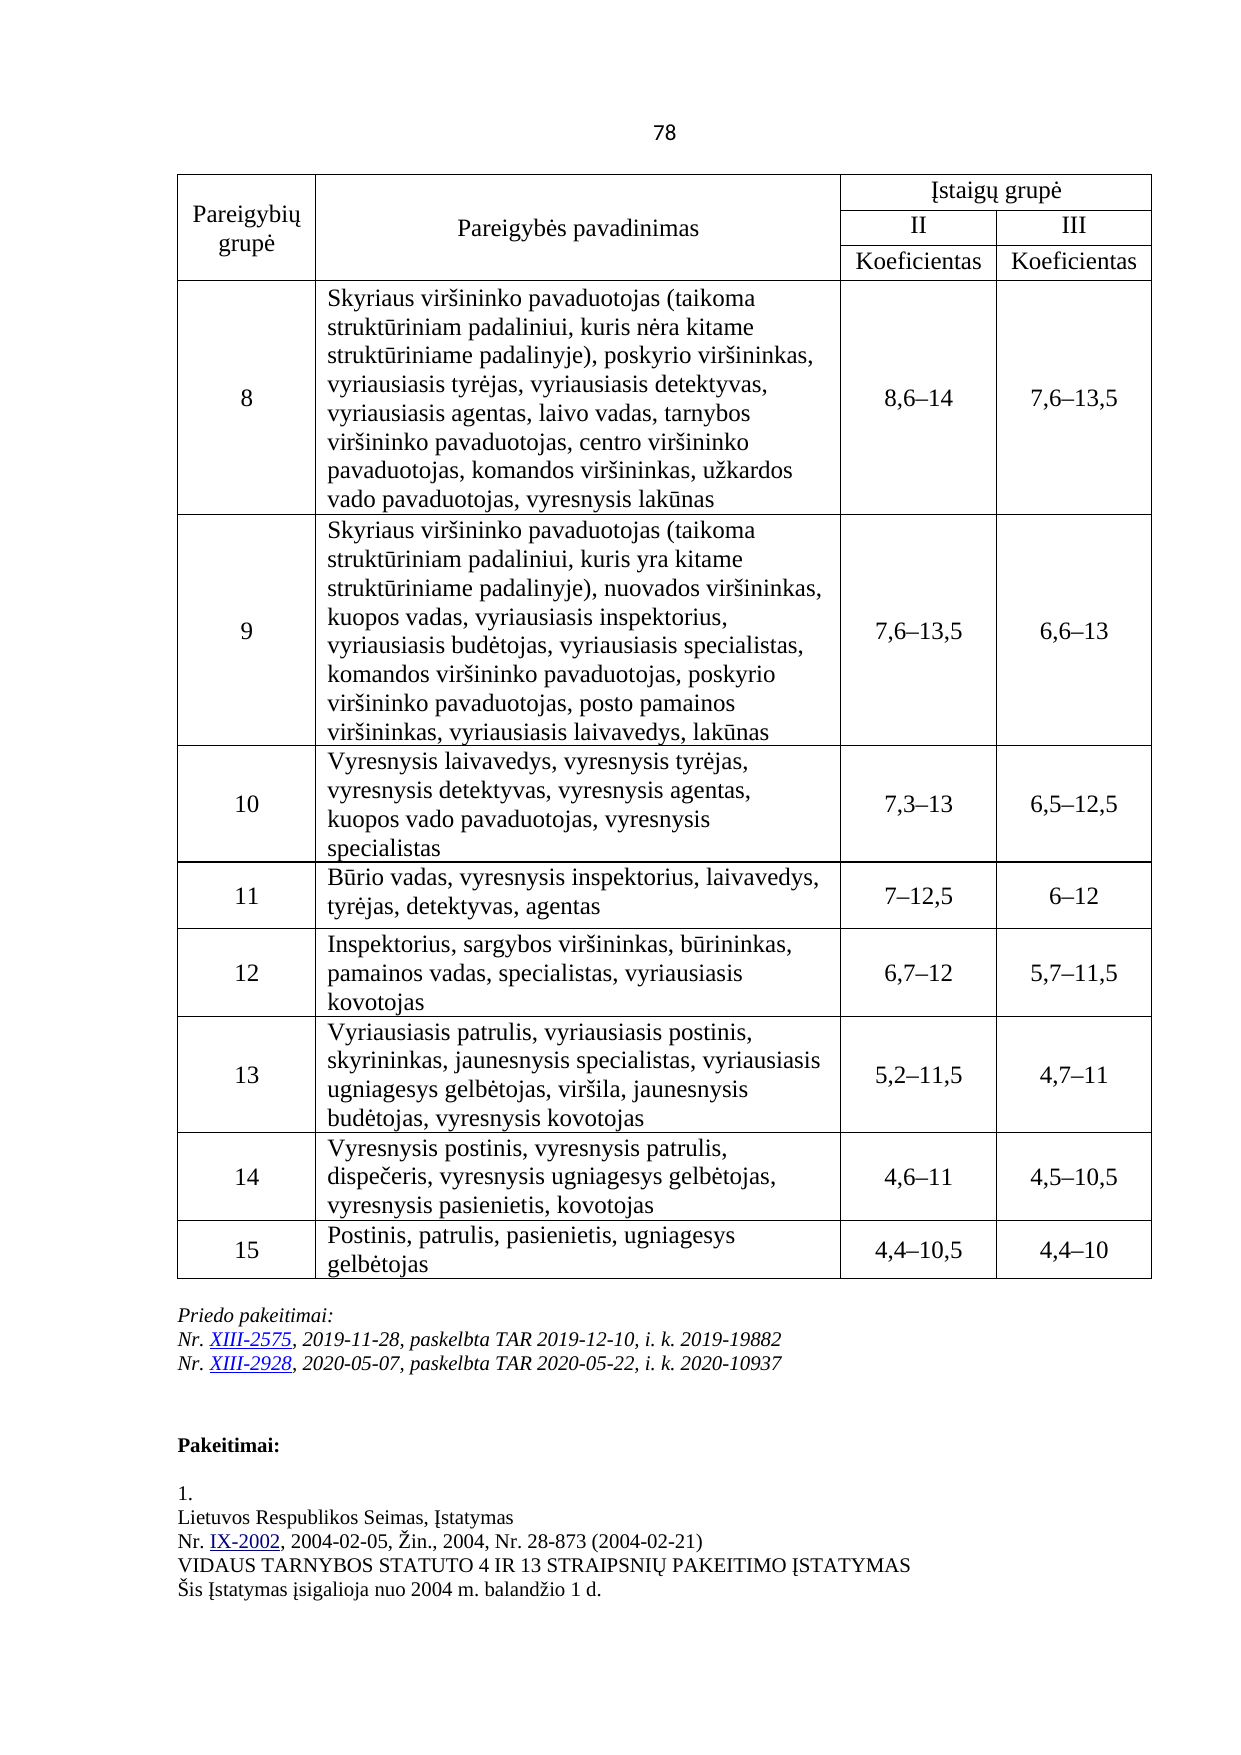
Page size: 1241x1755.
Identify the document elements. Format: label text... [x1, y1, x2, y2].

table_cell 13 [178, 1017, 315, 1132]
text 1. [177, 1481, 1152, 1505]
table_cell 15 [178, 1221, 315, 1278]
table_cell Koeficientas [841, 246, 996, 280]
table_header Įstaigų grupė [841, 175, 1151, 209]
table_cell 7,6–13,5 [841, 515, 996, 745]
text Lietuvos Respublikos Seimas, Įstatymas [177, 1505, 1152, 1529]
table_cell Koeficientas [997, 246, 1151, 280]
table_cell Vyriausiasis patrulis, vyriausiasis postinis, skyrininkas, jaunesnysis specialistas, vyriausiasis ugniagesys gelbėtojas, viršila, jaunesnysis budėtojas, vyresnysis kovotojas [316, 1017, 840, 1132]
table_cell 6–12 [997, 863, 1151, 928]
table_cell 4,6–11 [841, 1133, 996, 1219]
table_cell 4,4–10 [997, 1221, 1151, 1278]
table_cell 14 [178, 1133, 315, 1219]
table_cell 6,7–12 [841, 929, 996, 1016]
table_cell 8,6–14 [841, 281, 996, 514]
table_cell 4,5–10,5 [997, 1133, 1151, 1219]
text Nr. XIII-2575, 2019-11-28, paskelbta TAR 2019-12-10, i. k. 2019-19882 [177, 1327, 1152, 1351]
table_cell Būrio vadas, vyresnysis inspektorius, laivavedys, tyrėjas, detektyvas, agentas [316, 863, 840, 928]
table_cell 7,6–13,5 [997, 281, 1151, 514]
table_header Pareigybių grupė [178, 175, 315, 280]
table_cell 5,7–11,5 [997, 929, 1151, 1016]
table_cell 6,6–13 [997, 515, 1151, 745]
text VIDAUS TARNYBOS STATUTO 4 IR 13 STRAIPSNIŲ PAKEITIMO ĮSTATYMAS [177, 1553, 1152, 1577]
table_cell Inspektorius, sargybos viršininkas, būrininkas, pamainos vadas, specialistas, vyriausiasis kovotojas [316, 929, 840, 1016]
table_cell 8 [178, 281, 315, 514]
table_cell III [997, 211, 1151, 245]
table_cell Postinis, patrulis, pasienietis, ugniagesys gelbėtojas [316, 1221, 840, 1278]
text Priedo pakeitimai: [177, 1303, 1152, 1327]
table_cell 7,3–13 [841, 746, 996, 861]
table_cell 7–12,5 [841, 863, 996, 928]
table_cell 11 [178, 863, 315, 928]
text Nr. IX-2002, 2004-02-05, Žin., 2004, Nr. 28-873 (2004-02-21) [177, 1529, 1152, 1553]
table_cell 6,5–12,5 [997, 746, 1151, 861]
table_cell 4,7–11 [997, 1017, 1151, 1132]
table_cell Vyresnysis postinis, vyresnysis patrulis, dispečeris, vyresnysis ugniagesys gelbėtojas, vyresnysis pasienietis, kovotojas [316, 1133, 840, 1219]
table_cell II [841, 211, 996, 245]
table_cell Skyriaus viršininko pavaduotojas (taikoma struktūriniam padaliniui, kuris yra kitame struktūriniame padalinyje), nuovados viršininkas, kuopos vadas, vyriausiasis inspektorius, vyriausiasis budėtojas, vyriausiasis specialistas, komandos viršininko pavaduotojas, poskyrio viršininko pavaduotojas, posto pamainos viršininkas, vyriausiasis laivavedys, lakūnas [316, 515, 840, 745]
table_cell 9 [178, 515, 315, 745]
text Pakeitimai: [177, 1433, 1152, 1457]
text Nr. XIII-2928, 2020-05-07, paskelbta TAR 2020-05-22, i. k. 2020-10937 [177, 1351, 1152, 1375]
table_cell 12 [178, 929, 315, 1016]
table_cell Skyriaus viršininko pavaduotojas (taikoma struktūriniam padaliniui, kuris nėra kitame struktūriniame padalinyje), poskyrio viršininkas, vyriausiasis tyrėjas, vyriausiasis detektyvas, vyriausiasis agentas, laivo vadas, tarnybos viršininko pavaduotojas, centro viršininko pavaduotojas, komandos viršininkas, užkardos vado pavaduotojas, vyresnysis lakūnas [316, 281, 840, 514]
table_cell 4,4–10,5 [841, 1221, 996, 1278]
table_cell 5,2–11,5 [841, 1017, 996, 1132]
table_cell Vyresnysis laivavedys, vyresnysis tyrėjas, vyresnysis detektyvas, vyresnysis agentas, kuopos vado pavaduotojas, vyresnysis specialistas [316, 746, 840, 861]
table_cell 10 [178, 746, 315, 861]
table_header Pareigybės pavadinimas [316, 175, 840, 280]
text Šis Įstatymas įsigalioja nuo 2004 m. balandžio 1 d. [177, 1577, 1152, 1601]
